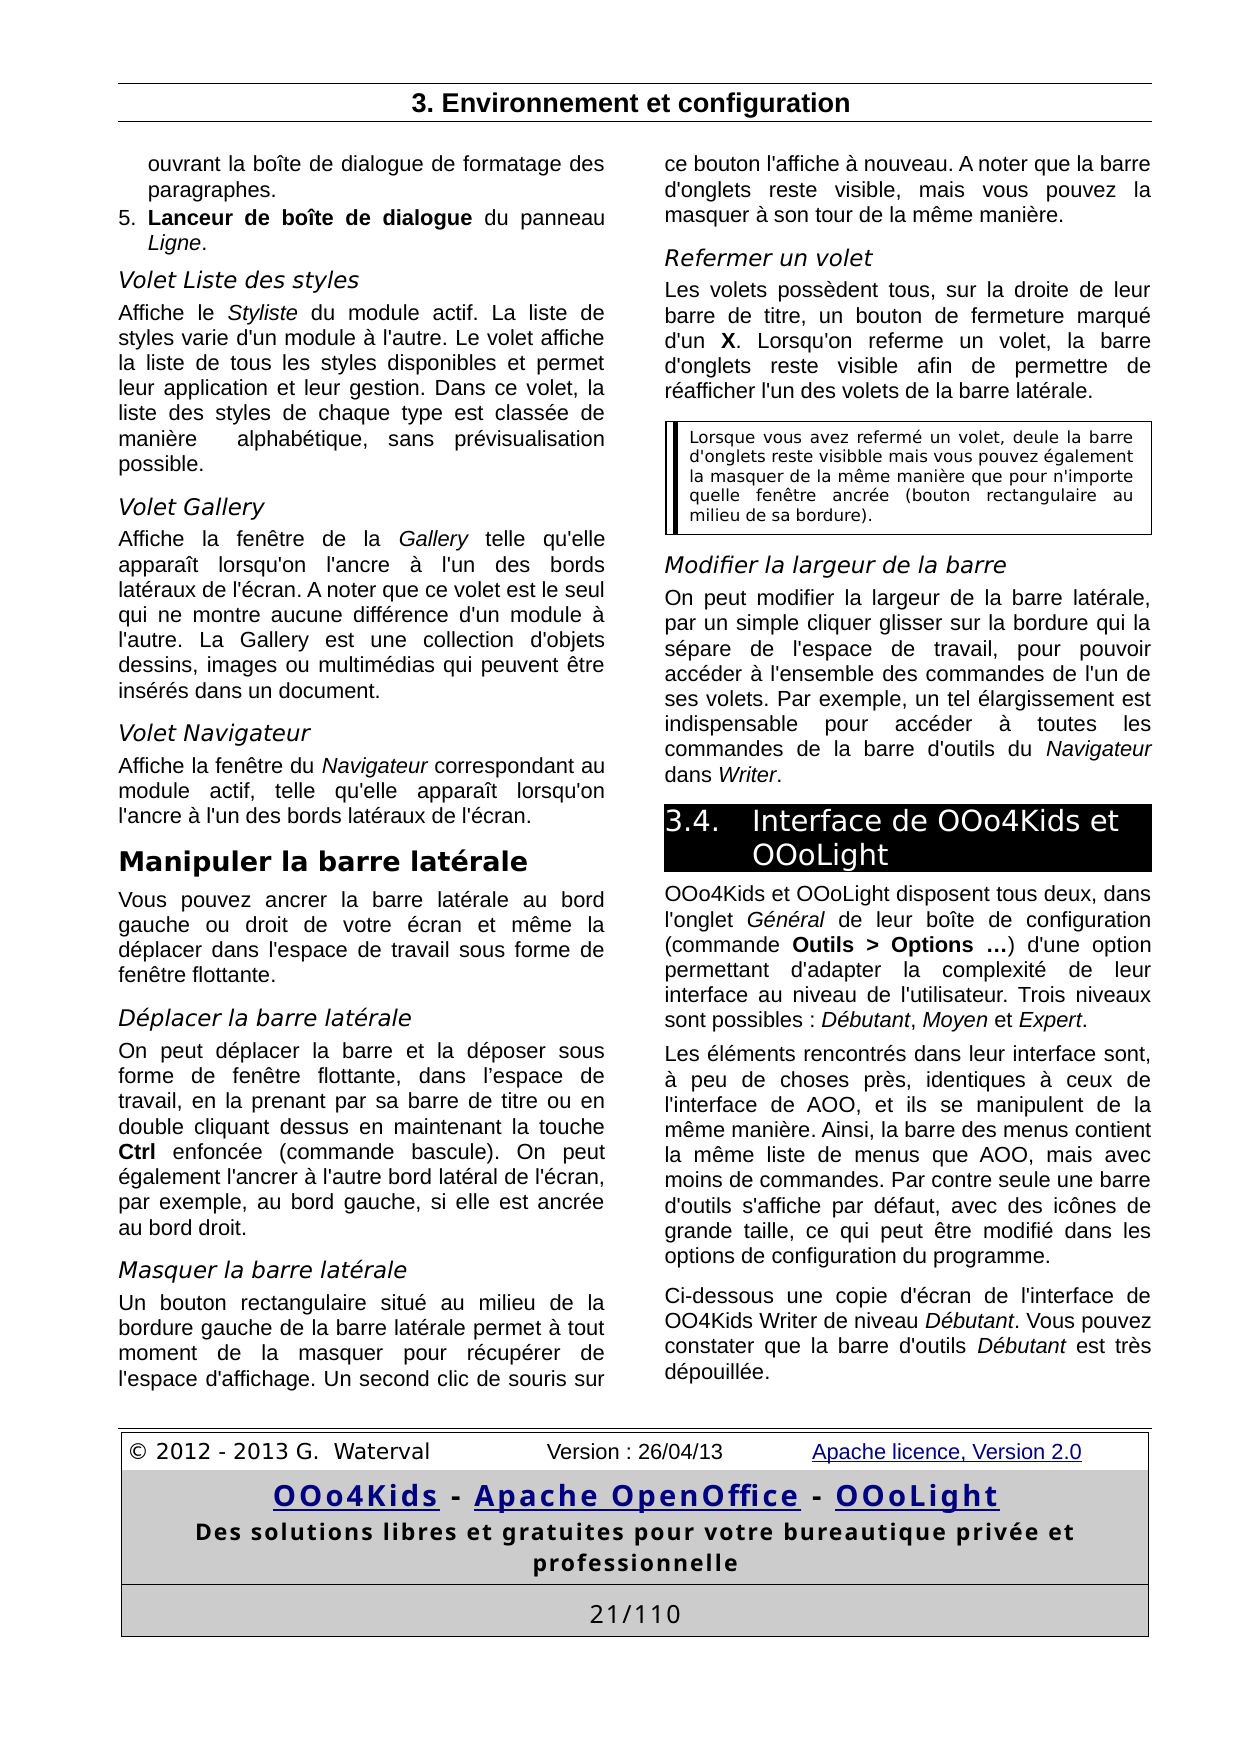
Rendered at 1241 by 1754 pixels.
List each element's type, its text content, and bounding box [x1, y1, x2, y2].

subtitle Modifier la largeur de la barre [664, 552, 1152, 579]
text Un bouton rectangulaire situé au milieu de la bordure gauche de la barre latérale permet à tout moment de la masquer pour récupérer de l'espace d'affichage. Un second clic de souris sur [118, 1290, 605, 1391]
list Ci-dessous une copie d'écran de l'interface de OO4Kids Writer de niveau Débutant. Vous pouvez constater que la barre d'outils Débutant est très dépouillée. [664, 1283, 1152, 1384]
text Affiche la fenêtre de la Gallery telle qu'elle apparaît lorsqu'on l'ancre à l'un des bords latéraux de l'écran. A noter que ce volet est le seul qui ne montre aucune différence d'un module à l'autre. La Gallery est une collection d'objets dessins, images ou multimédias qui peuvent être insérés dans un document. [118, 526, 605, 703]
text On peut modifier la largeur de la barre latérale, par un simple cliquer glisser sur la bordure qui la sépare de l'espace de travail, pour pouvoir accéder à l'ensemble des commandes de l'un de ses volets. Par exemple, un tel élargissement est indispensable pour accéder à toutes les commandes de la barre d'outils du Navigateur dans Writer. [664, 585, 1152, 787]
text Affiche le Styliste du module actif. La liste de styles varie d'un module à l'autre. Le volet affiche la liste de tous les styles disponibles et permet leur application et leur gestion. Dans ce volet, la liste des styles de chaque type est classée de manière alphabétique, sans prévisualisation possible. [118, 299, 605, 476]
subtitle Refermer un volet [664, 245, 1152, 271]
subtitle Volet Liste des styles [118, 267, 605, 293]
text ce bouton l'affiche à nouveau. A noter que la barre d'onglets reste visible, mais vous pouvez la masquer à son tour de la même manière. [664, 151, 1152, 227]
text Vous pouvez ancrer la barre latérale au bord gauche ou droit de votre écran et même la déplacer dans l'espace de travail sous forme de fenêtre flottante. [118, 887, 605, 988]
text Les éléments rencontrés dans leur interface sont, à peu de choses près, identiques à ceux de l'interface de AOO, et ils se manipulent de la même manière. Ainsi, la barre des menus contient la même liste de menus que AOO, mais avec moins de commandes. Par contre seule une barre d'outils s'affiche par défaut, avec des icônes de grande taille, ce qui peut être modifié dans les options de configuration du programme. [664, 1041, 1152, 1268]
text Affiche la fenêtre du Navigateur correspondant au module actif, telle qu'elle apparaît lorsqu'on l'ancre à l'un des bords latéraux de l'écran. [118, 753, 605, 829]
text Les volets possèdent tous, sur la droite de leur barre de titre, un bouton de fermeture marqué d'un X. Lorsqu'on referme un volet, la barre d'onglets reste visible afin de permettre de réafficher l'un des volets de la barre latérale. [664, 277, 1152, 403]
list ouvrant la boîte de dialogue de formatage des paragraphes. [118, 151, 605, 202]
table_header Lorsque vous avez refermé un volet, deule la barre d'onglets reste visibble mais vous pouvez également la masquer de la même manière que pour n'importe quelle fenêtre ancrée (bouton rectangulaire au milieu de sa bordure). [678, 422, 1151, 534]
text On peut déplacer la barre et la déposer sous forme de fenêtre flottante, dans l’espace de travail, en la prenant par sa barre de titre ou en double cliquant dessus en maintenant la touche Ctrl enfoncée (commande bascule). On peut également l'ancrer à l'autre bord latéral de l'écran, par exemple, au bord gauche, si elle est ancrée au bord droit. [118, 1038, 605, 1239]
subtitle Manipuler la barre latérale [118, 846, 605, 878]
subtitle Volet Navigateur [118, 720, 605, 747]
list Lanceur de boîte de dialogue du panneau Ligne. [118, 205, 605, 255]
subtitle Masquer la barre latérale [118, 1257, 605, 1284]
subtitle Déplacer la barre latérale [118, 1005, 605, 1032]
subtitle Volet Gallery [118, 494, 605, 520]
subtitle Interface de OOo4Kids et OOoLight [664, 804, 1152, 872]
text OOo4Kids et OOoLight disposent tous deux, dans l'onglet Général de leur boîte de configuration (commande Outils > Options …) d'une option permettant d'adapter la complexité de leur interface au niveau de l'utilisateur. Trois niveaux sont possibles : Débutant, Moyen et Expert. [664, 881, 1152, 1032]
